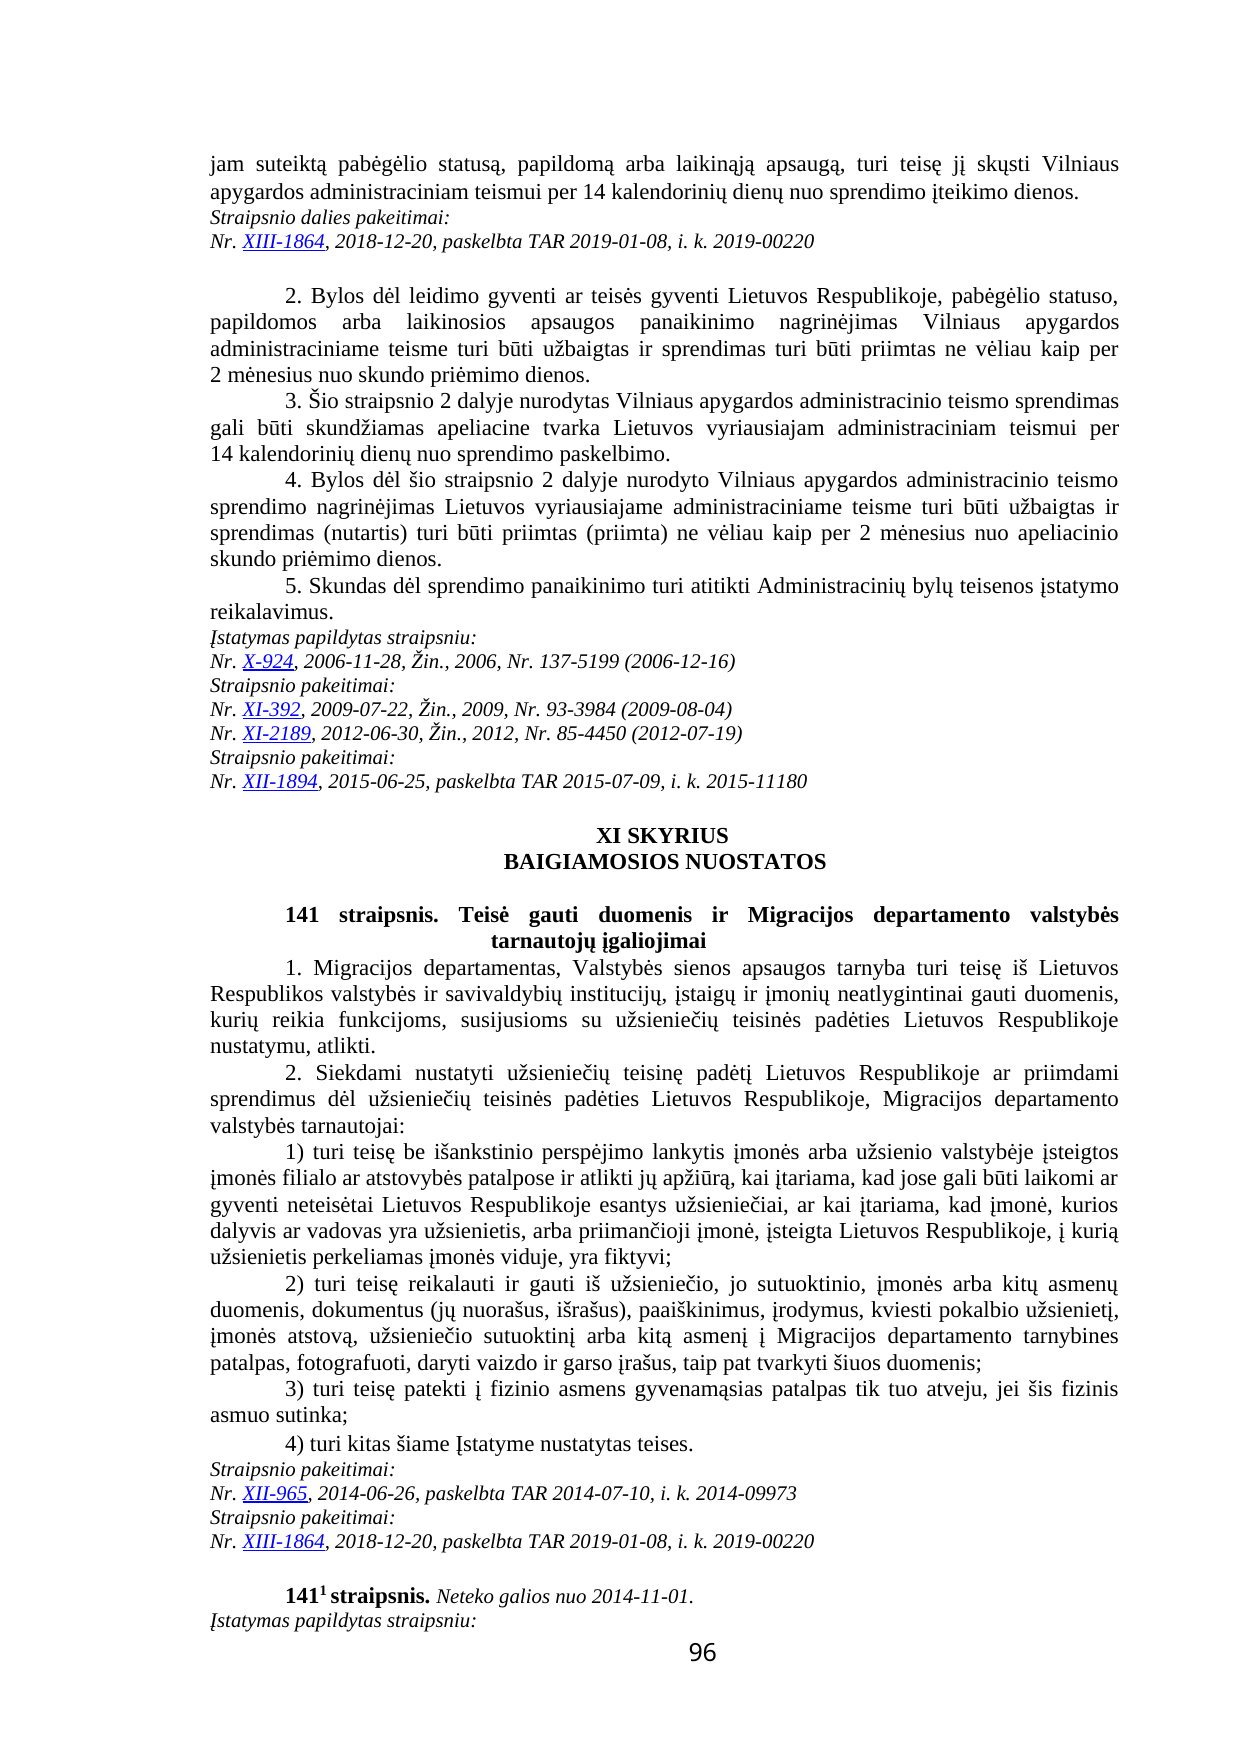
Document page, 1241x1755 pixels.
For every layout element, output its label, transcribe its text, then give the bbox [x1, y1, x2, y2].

text Nr. XII-965, 2014-06-26, paskelbta TAR 2014-07-10, i. k. 2014-09973 [210, 1481, 1120, 1505]
text 141 straipsnis. Teisė gauti duomenis ir Migracijos departamento valstybės tarnautojų įgaliojimai [285, 901, 1120, 953]
text Straipsnio pakeitimai: [210, 1505, 1120, 1529]
text Straipsnio pakeitimai: [210, 1457, 1120, 1481]
text 1. Migracijos departamentas, Valstybės sienos apsaugos tarnyba turi teisę iš Lietuvos Respublikos valstybės ir savivaldybių institucijų, įstaigų ir įmonių neatlygintinai gauti duomenis, kurių reikia funkcijoms, susijusioms su užsieniečių teisinės padėties Lietuvos Respublikoje nustatymu, atlikti. [210, 953, 1120, 1059]
text Nr. XIII-1864, 2018-12-20, paskelbta TAR 2019-01-08, i. k. 2019-00220 [210, 229, 1120, 253]
text 2. Siekdami nustatyti užsieniečių teisinę padėtį Lietuvos Respublikoje ar priimdami sprendimus dėl užsieniečių teisinės padėties Lietuvos Respublikoje, Migracijos departamento valstybės tarnautojai: [210, 1059, 1120, 1138]
text 4) turi kitas šiame Įstatyme nustatytas teises. [210, 1428, 1120, 1457]
text 2) turi teisę reikalauti ir gauti iš užsieniečio, jo sutuoktinio, įmonės arba kitų asmenų duomenis, dokumentus (jų nuorašus, išrašus), paaiškinimus, įrodymus, kviesti pokalbio užsienietį, įmonės atstovą, užsieniečio sutuoktinį arba kitą asmenį į Migracijos departamento tarnybines patalpas, fotografuoti, daryti vaizdo ir garso įrašus, taip pat tvarkyti šiuos duomenis; [210, 1270, 1120, 1375]
text BAIGIAMOSIOS NUOSTATOS [210, 848, 1120, 874]
text Įstatymas papildytas straipsniu: [210, 1608, 1120, 1632]
text 5. Skundas dėl sprendimo panaikinimo turi atitikti Administracinių bylų teisenos įstatymo reikalavimus. [210, 572, 1120, 624]
text Nr. XI-2189, 2012-06-30, Žin., 2012, Nr. 85-4450 (2012-07-19) [210, 721, 1120, 745]
text Nr. XI-392, 2009-07-22, Žin., 2009, Nr. 93-3984 (2009-08-04) [210, 697, 1120, 721]
text 3. Šio straipsnio 2 dalyje nurodytas Vilniaus apygardos administracinio teismo sprendimas gali būti skundžiamas apeliacine tvarka Lietuvos vyriausiajam administraciniam teismui per 14 kalendorinių dienų nuo sprendimo paskelbimo. [210, 387, 1120, 466]
text Nr. X-924, 2006-11-28, Žin., 2006, Nr. 137-5199 (2006-12-16) [210, 649, 1120, 673]
text Straipsnio pakeitimai: [210, 745, 1120, 769]
text 1) turi teisę be išankstinio perspėjimo lankytis įmonės arba užsienio valstybėje įsteigtos įmonės filialo ar atstovybės patalpose ir atlikti jų apžiūrą, kai įtariama, kad jose gali būti laikomi ar gyventi neteisėtai Lietuvos Respublikoje esantys užsieniečiai, ar kai įtariama, kad įmonė, kurios dalyvis ar vadovas yra užsienietis, arba priimančioji įmonė, įsteigta Lietuvos Respublikoje, į kurią užsienietis perkeliamas įmonės viduje, yra fiktyvi; [210, 1138, 1120, 1270]
text 3) turi teisę patekti į fizinio asmens gyvenamąsias patalpas tik tuo atveju, jei šis fizinis asmuo sutinka; [210, 1375, 1120, 1428]
text 4. Bylos dėl šio straipsnio 2 dalyje nurodyto Vilniaus apygardos administracinio teismo sprendimo nagrinėjimas Lietuvos vyriausiajame administraciniame teisme turi būti užbaigtas ir sprendimas (nutartis) turi būti priimtas (priimta) ne vėliau kaip per 2 mėnesius nuo apeliacinio skundo priėmimo dienos. [210, 466, 1120, 572]
text 1411 straipsnis. Neteko galios nuo 2014-11-01. [210, 1582, 1120, 1608]
text 2. Bylos dėl leidimo gyventi ar teisės gyventi Lietuvos Respublikoje, pabėgėlio statuso, papildomos arba laikinosios apsaugos panaikinimo nagrinėjimas Vilniaus apygardos administraciniame teisme turi būti užbaigtas ir sprendimas turi būti priimtas ne vėliau kaip per 2 mėnesius nuo skundo priėmimo dienos. [210, 282, 1120, 387]
text Nr. XII-1894, 2015-06-25, paskelbta TAR 2015-07-09, i. k. 2015-11180 [210, 769, 1120, 793]
text jam suteiktą pabėgėlio statusą, papildomą arba laikinąją apsaugą, turi teisę jį skųsti Vilniaus apygardos administraciniam teismui per 14 kalendorinių dienų nuo sprendimo įteikimo dienos. [210, 150, 1120, 205]
text XI SKYRIUS [210, 822, 1120, 848]
text Įstatymas papildytas straipsniu: [210, 624, 1120, 649]
text Nr. XIII-1864, 2018-12-20, paskelbta TAR 2019-01-08, i. k. 2019-00220 [210, 1529, 1120, 1553]
text Straipsnio pakeitimai: [210, 673, 1120, 697]
text Straipsnio dalies pakeitimai: [210, 205, 1120, 229]
